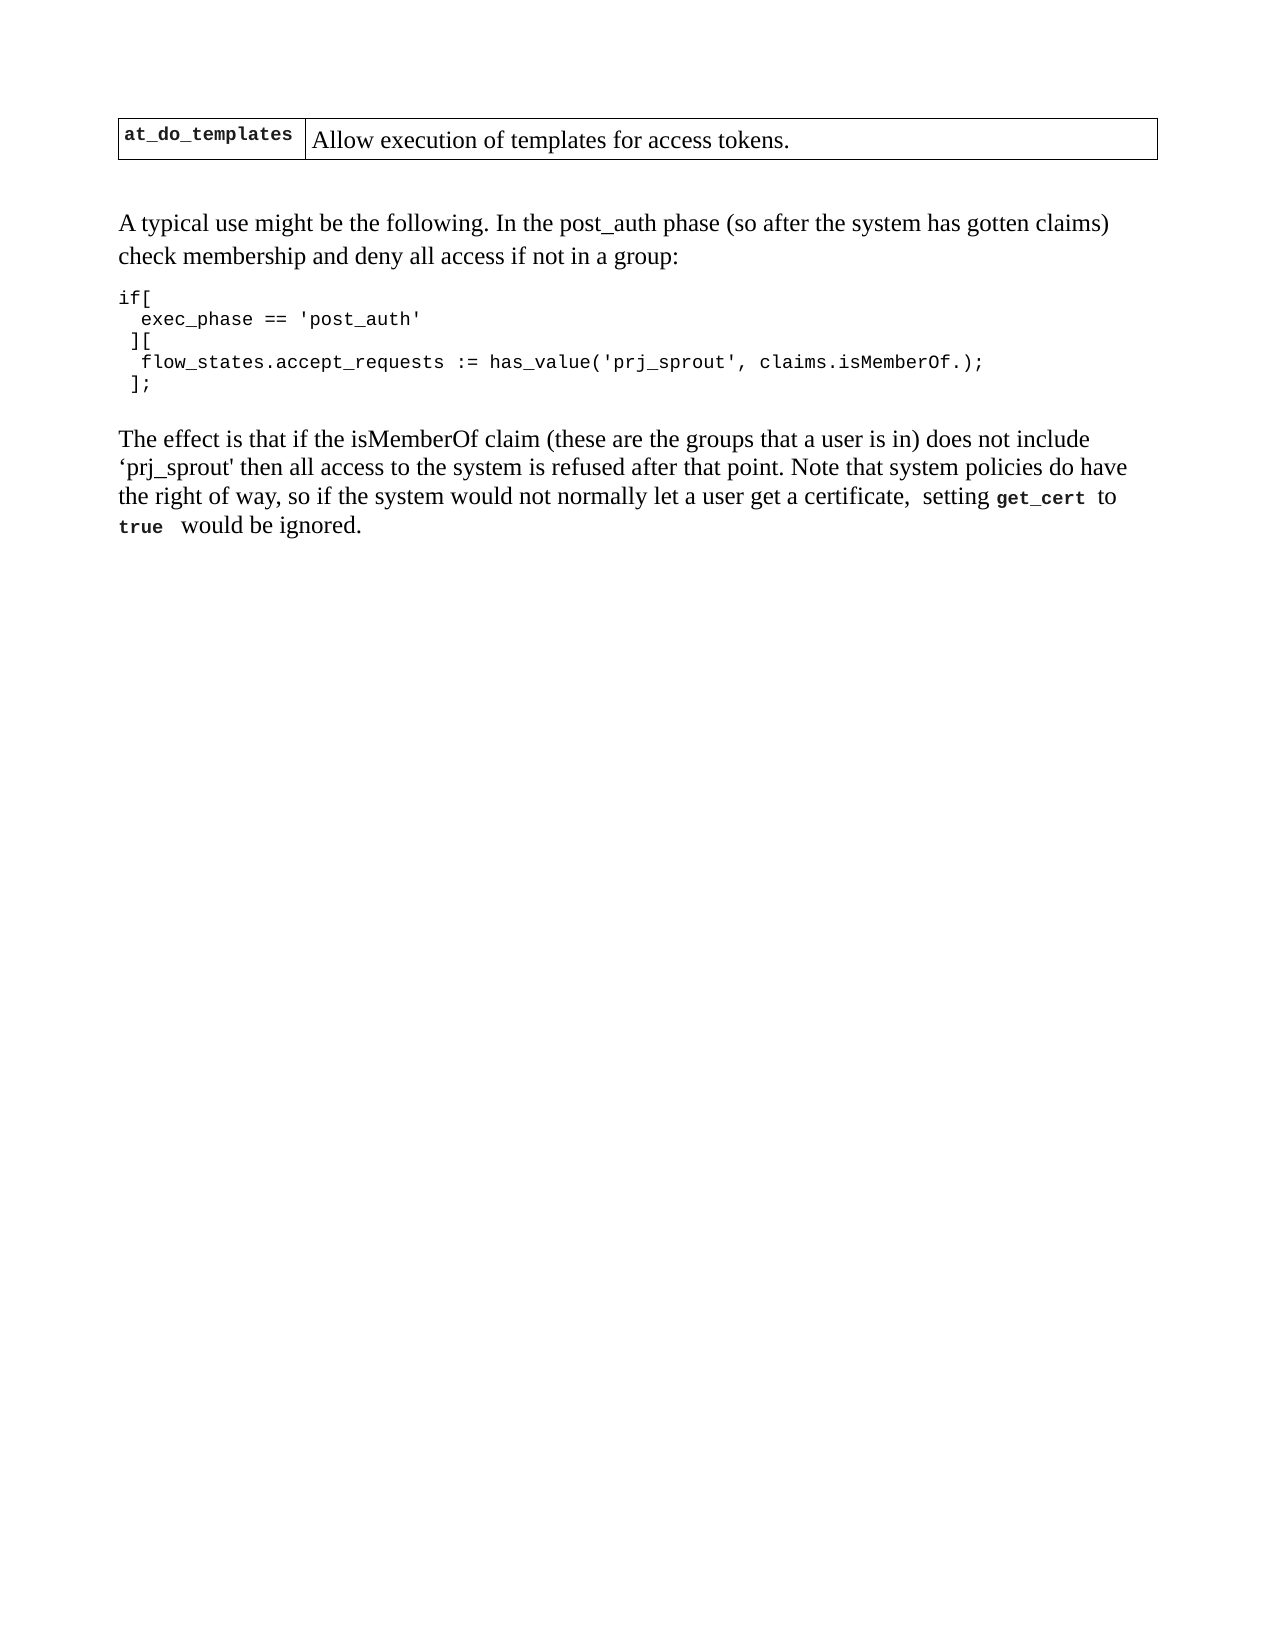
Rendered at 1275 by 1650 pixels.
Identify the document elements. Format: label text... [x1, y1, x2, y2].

text flow_states.accept_requests := has_value('prj_sprout', claims.isMemberOf.); [118, 352, 1157, 374]
text if[ [118, 289, 1157, 310]
table_cell Allow execution of templates for access tokens. [306, 119, 1157, 159]
text ][ [118, 331, 1157, 352]
text exec_phase == 'post_auth' [118, 310, 1157, 331]
table_cell at_do_templates [119, 119, 305, 159]
text A typical use might be the following. In the post_auth phase (so after the system has gotten claims) check membership and deny all access if not in a group: [118, 208, 1157, 270]
text ]; [118, 374, 1157, 424]
text The effect is that if the isMemberOf claim (these are the groups that a user is in) does not include ‘prj_sprout' then all access to the system is refused after that point. Note that system policies do have the right of way, so if the system would not normally let a user get a certificate, setting get_cert to true would be ignored. [118, 424, 1157, 539]
